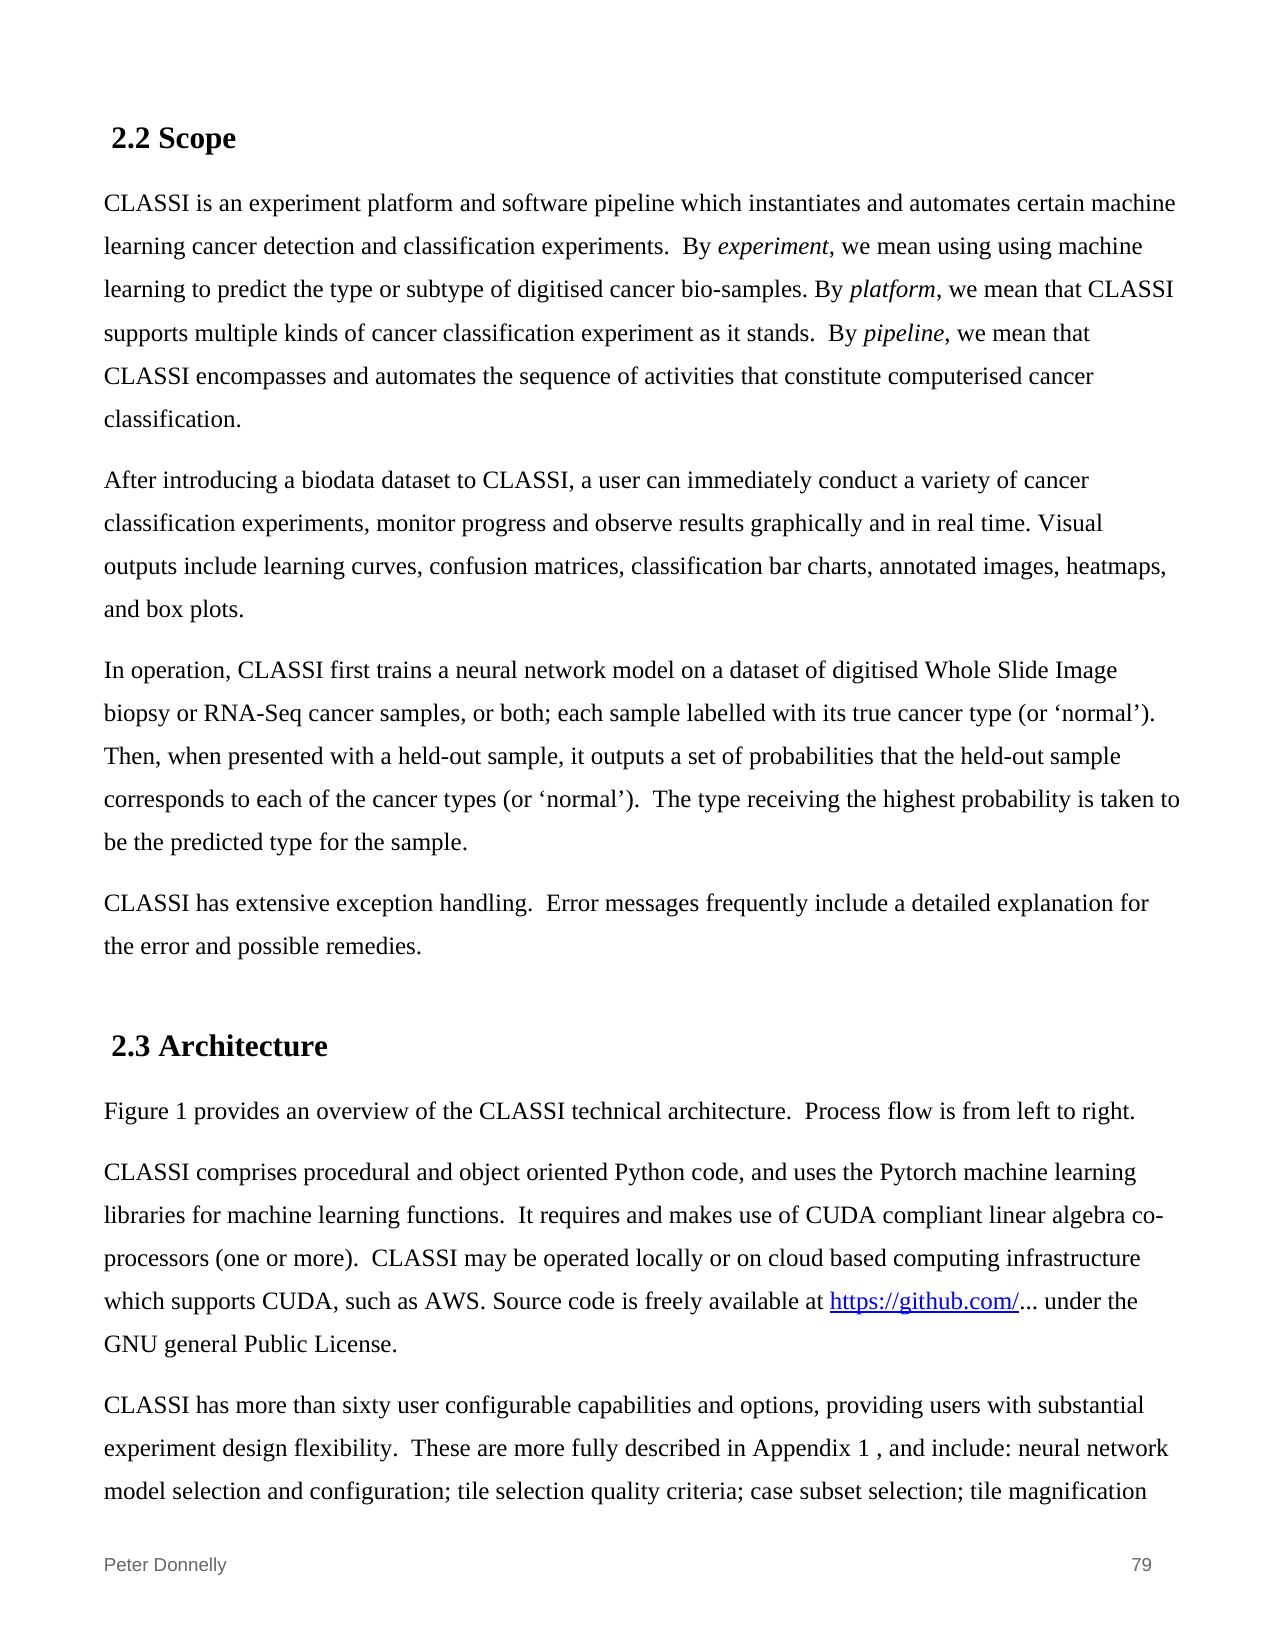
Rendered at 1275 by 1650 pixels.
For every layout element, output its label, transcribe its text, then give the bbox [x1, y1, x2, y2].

text CLASSI has extensive exception handling. Error messages frequently include a detailed explanation for the error and possible remedies. [103, 888, 1181, 960]
text CLASSI is an experiment platform and software pipeline which instantiates and automates certain machine learning cancer detection and classification experiments. By experiment, we mean using using machine learning to predict the type or subtype of digitised cancer bio-samples. By platform, we mean that CLASSI supports multiple kinds of cancer classification experiment as it stands. By pipeline, we mean that CLASSI encompasses and automates the sequence of activities that constitute computerised cancer classification. [103, 188, 1181, 433]
text In operation, CLASSI first trains a neural network model on a dataset of digitised Whole Slide Image biopsy or RNA-Seq cancer samples, or both; each sample labelled with its true cancer type (or ‘normal’). Then, when presented with a held-out sample, it outputs a set of probabilities that the held-out sample corresponds to each of the cancer types (or ‘normal’). The type receiving the highest probability is taken to be the predicted type for the sample. [103, 655, 1181, 856]
text After introducing a biodata dataset to CLASSI, a user can immediately conduct a variety of cancer classification experiments, monitor progress and observe results graphically and in real time. Visual outputs include learning curves, confusion matrices, classification bar charts, annotated images, heatmaps, and box plots. [103, 465, 1181, 623]
text CLASSI has more than sixty user configurable capabilities and options, providing users with substantial experiment design flexibility. These are more fully described in Appendix 1, and include: neural network model selection and configuration; tile selection quality criteria; case subset selection; tile magnification [103, 1390, 1181, 1505]
text Figure 1 provides an overview of the CLASSI technical architecture. Process flow is from left to right. [103, 1096, 1181, 1125]
text CLASSI comprises procedural and object oriented Python code, and uses the Pytorch machine learning libraries for machine learning functions. It requires and makes use of CUDA compliant linear algebra co-processors (one or more). CLASSI may be operated locally or on cloud based computing infrastructure which supports CUDA, such as AWS. Source code is freely available at https://github.com/... under the GNU general Public License. [103, 1157, 1181, 1358]
subtitle Architecture [103, 1028, 1181, 1063]
subtitle Scope [103, 120, 1181, 156]
